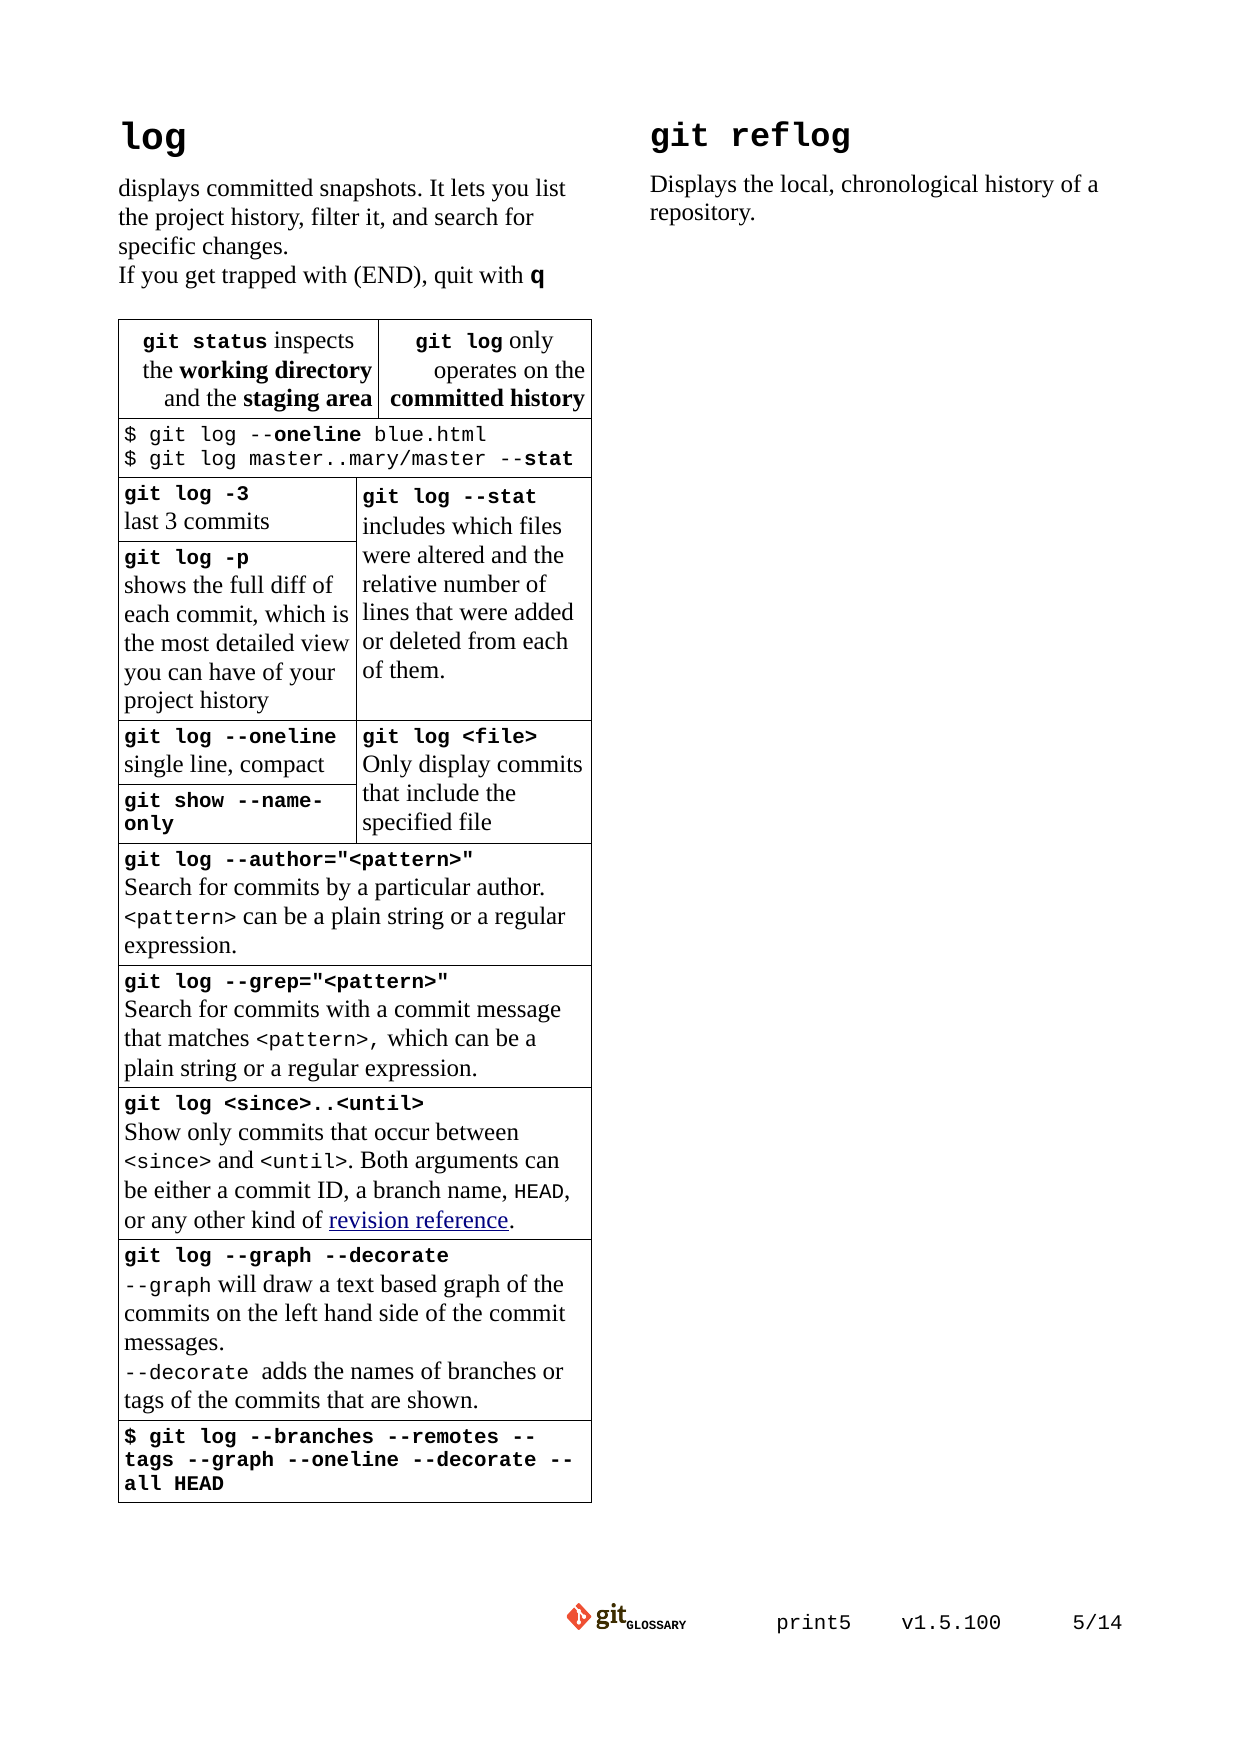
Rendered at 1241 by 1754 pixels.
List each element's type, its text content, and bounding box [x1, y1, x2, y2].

table_cell git log <file> Only display commits that include the specified file [357, 721, 591, 843]
table_cell git log --author="<pattern>" Search for commits by a particular author. <pattern> can be a plain string or a regular expression. [119, 844, 591, 965]
table_cell git log --oneline single line, compact [119, 721, 356, 784]
table_header git log --stat includes which files were altered and the relative number of lines that were added or deleted from each of them. [357, 478, 591, 720]
table_cell git log <since>..<until> Show only commits that occur between <since> and <until>. Both arguments can be either a commit ID, a branch name, HEAD, or any other kind of revision reference. [119, 1088, 591, 1239]
text Displays the local, chronological history of a repository. [649, 169, 1122, 226]
picture [566, 1603, 627, 1630]
table_cell git log -p shows the full diff of each commit, which is the most detailed view you can have of your project history [119, 542, 356, 720]
table_cell git show --name-only [119, 785, 356, 843]
table_cell $ git log --oneline blue.html $ git log master..mary/master --stat [119, 419, 591, 477]
subtitle log [118, 118, 591, 161]
text If you get trapped with (END), quit with q [118, 260, 591, 291]
table_header git log only operates on the committed history [379, 320, 591, 418]
table_cell $ git log --branches --remotes --tags --graph --oneline --decorate --all HEAD [119, 1421, 591, 1502]
table_cell git log --graph --decorate --graph will draw a text based graph of the commits on the left hand side of the commit messages. --decorate adds the names of branches or tags of the commits that are shown. [119, 1240, 591, 1420]
subtitle git reflog [649, 118, 1122, 156]
table_header git log -3 last 3 commits [119, 478, 356, 541]
table_header git status inspects the working directory and the staging area [119, 320, 378, 418]
table_cell git log --grep="<pattern>" Search for commits with a commit message that matches <pattern>, which can be a plain string or a regular expression. [119, 966, 591, 1087]
text displays committed snapshots. It lets you list the project history, filter it, and search for specific changes. [118, 173, 591, 260]
